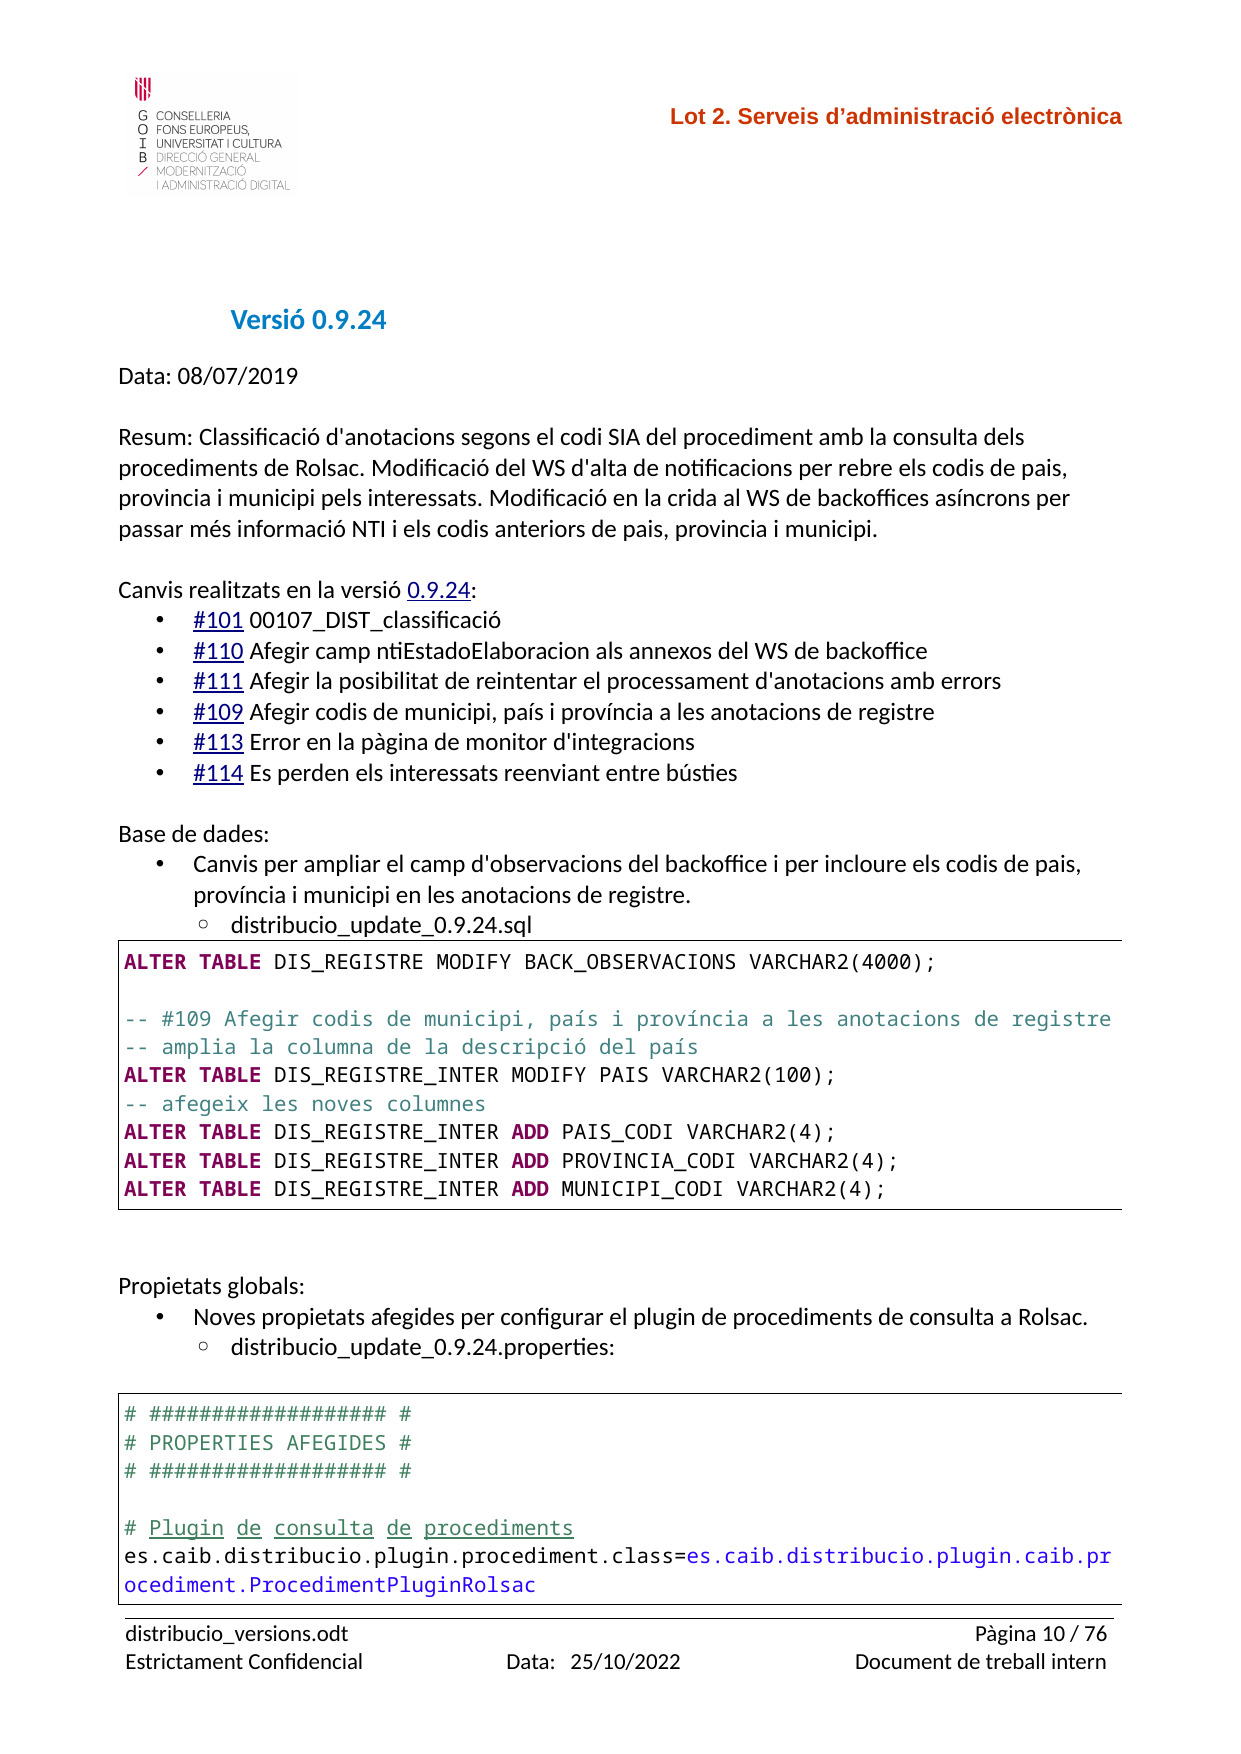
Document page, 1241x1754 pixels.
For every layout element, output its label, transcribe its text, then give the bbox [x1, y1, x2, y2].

list #113 Error en la pàgina de monitor d'integracions [156, 726, 1122, 757]
subtitle Versió 0.9.24 [153, 301, 1122, 336]
picture [126, 70, 299, 197]
list distribucio_update_0.9.24.sql [193, 909, 1122, 940]
list #114 Es perden els interessats reenviant entre bústies [156, 757, 1122, 787]
text Base de dades: [118, 818, 1122, 848]
table_header ALTER TABLE DIS_REGISTRE MODIFY BACK_OBSERVACIONS VARCHAR2(4000); -- #109 Afegir codis de municipi, país i província a les anotacions de registre -- amplia la columna de la descripció del país ALTER TABLE DIS_REGISTRE_INTER MODIFY PAIS VARCHAR2(100); -- afegeix les noves columnes ALTER TABLE DIS_REGISTRE_INTER ADD PAIS_CODI VARCHAR2(4); ALTER TABLE DIS_REGISTRE_INTER ADD PROVINCIA_CODI VARCHAR2(4); ALTER TABLE DIS_REGISTRE_INTER ADD MUNICIPI_CODI VARCHAR2(4); [119, 941, 1122, 1208]
list #111 Afegir la posibilitat de reintentar el processament d'anotacions amb errors [156, 665, 1122, 696]
text Propietats globals: [118, 1271, 1122, 1301]
list #109 Afegir codis de municipi, país i província a les anotacions de registre [156, 696, 1122, 726]
list Canvis per ampliar el camp d'observacions del backoffice i per incloure els codis de pais, província i municipi en les anotacions de registre. [156, 848, 1122, 909]
list #110 Afegir camp ntiEstadoElaboracion als annexos del WS de backoffice [156, 635, 1122, 665]
text Resum: Classificació d'anotacions segons el codi SIA del procediment amb la consulta dels procediments de Rolsac. Modificació del WS d'alta de notificacions per rebre els codis de pais, provincia i municipi pels interessats. Modificació en la crida al WS de backoffices asíncrons per passar més informació NTI i els codis anteriors de pais, provincia i municipi. [118, 421, 1122, 543]
table_header # ################### # # PROPERTIES AFEGIDES # # ################### # # Plugin de consulta de procediments es.caib.distribucio.plugin.procediment.class=es.caib.distribucio.plugin.caib.procediment.ProcedimentPluginRolsac [119, 1394, 1122, 1604]
list Noves propietats afegides per configurar el plugin de procediments de consulta a Rolsac. [156, 1301, 1122, 1332]
text Data: 08/07/2019 [118, 360, 1122, 391]
text Canvis realitzats en la versió 0.9.24: [118, 574, 1122, 604]
list #101 00107_DIST_classificació [156, 604, 1122, 635]
list distribucio_update_0.9.24.properties: [193, 1332, 1122, 1362]
